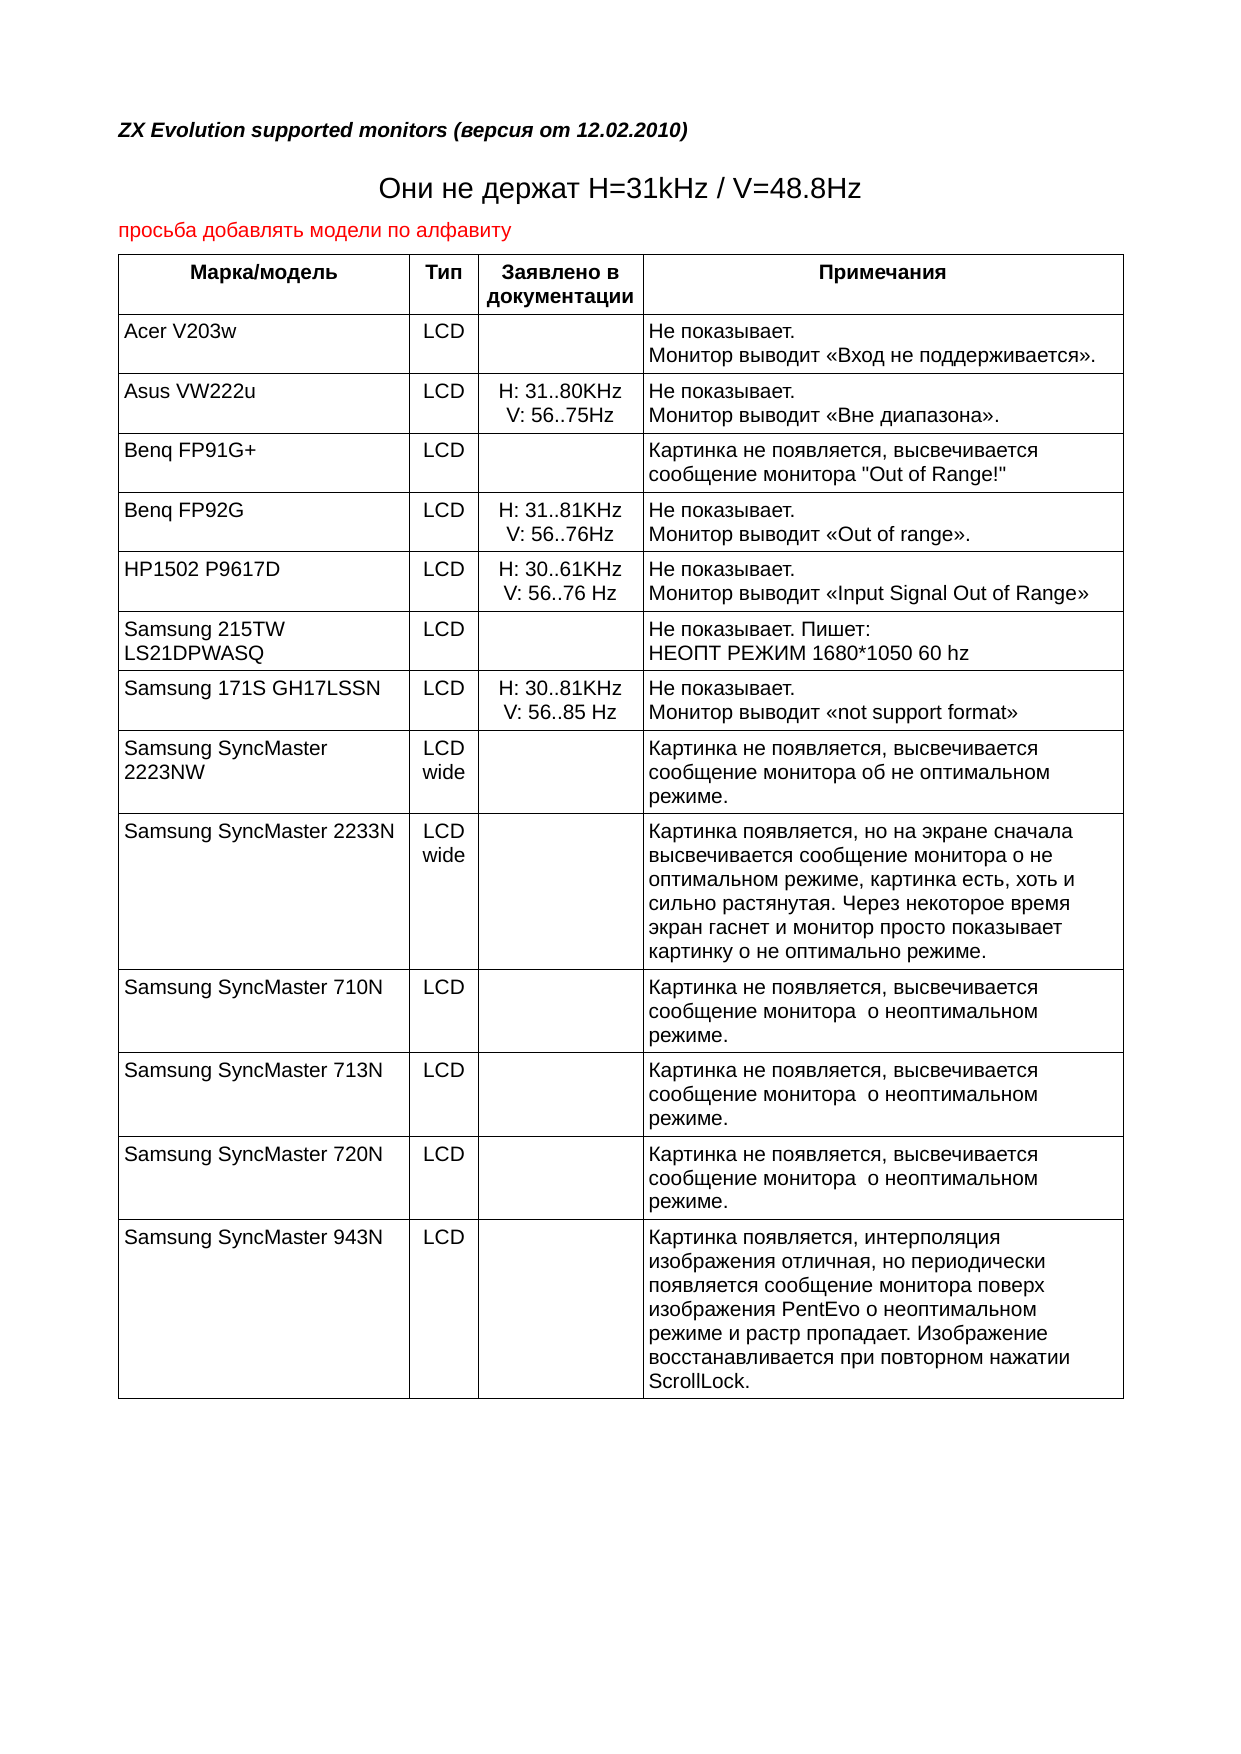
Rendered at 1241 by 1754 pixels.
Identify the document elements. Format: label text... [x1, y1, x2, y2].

table_cell Не показывает. Монитор выводит «not support format» [644, 671, 1123, 730]
table_cell LCD [410, 1137, 478, 1219]
table_cell Картинка не появляется, высвечивается сообщение монитора об не оптимальном режиме. [644, 731, 1123, 813]
table_cell [479, 731, 643, 813]
table_cell [479, 1220, 643, 1398]
table_cell LCD [410, 1220, 478, 1398]
text просьба добавлять модели по алфавиту [118, 218, 1122, 242]
table_cell [479, 612, 643, 670]
table_cell [479, 814, 643, 969]
table_cell Картинка не появляется, высвечивается сообщение монитора о неоптимальном режиме. [644, 1137, 1123, 1219]
table_header Марка/модель [119, 255, 409, 313]
table_cell Картинка появляется, интерполяция изображения отличная, но периодически появляется сообщение монитора поверх изображения PentEvo о неоптимальном режиме и растр пропадает. Изображение восстанавливается при повторном нажатии ScrollLock. [644, 1220, 1123, 1398]
text Они не держат H=31kHz / V=48.8Hz [118, 172, 1122, 205]
table_cell Samsung SyncMaster 2223NW [119, 731, 409, 813]
table_cell Картинка не появляется, высвечивается сообщение монитора о неоптимальном режиме. [644, 970, 1123, 1052]
table_cell [479, 1053, 643, 1136]
table_cell Не показывает. Монитор выводит «Вне диапазона». [644, 374, 1123, 432]
table_cell Samsung 215TW LS21DPWASQ [119, 612, 409, 670]
table_cell H: 30..81KHz V: 56..85 Hz [479, 671, 643, 730]
table_header Заявлено в документации [479, 255, 643, 313]
table_cell LCD [410, 671, 478, 730]
table_cell Samsung SyncMaster 2233N [119, 814, 409, 969]
table_cell [479, 970, 643, 1052]
table_header Тип [410, 255, 478, 313]
table_cell Samsung SyncMaster 710N [119, 970, 409, 1052]
table_cell LCD wide [410, 731, 478, 813]
table_cell Картинка не появляется, высвечивается сообщение монитора о неоптимальном режиме. [644, 1053, 1123, 1136]
table_header Примечания [644, 255, 1123, 313]
table_cell [479, 315, 643, 373]
table_cell Asus VW222u [119, 374, 409, 432]
table_cell LCD [410, 1053, 478, 1136]
table_cell LCD [410, 315, 478, 373]
table_cell Не показывает. Монитор выводит «Out of range». [644, 493, 1123, 551]
table_cell Картинка появляется, но на экране сначала высвечивается сообщение монитора о не оптимальном режиме, картинка есть, хоть и сильно растянутая. Через некоторое время экран гаснет и монитор просто показывает картинку о не оптимально режиме. [644, 814, 1123, 969]
table_cell LCD [410, 552, 478, 611]
table_cell LCD [410, 434, 478, 492]
table_cell [479, 1137, 643, 1219]
table_cell Не показывает. Монитор выводит «Вход не поддерживается». [644, 315, 1123, 373]
table_cell HP1502 P9617D [119, 552, 409, 611]
table_cell H: 31..81KHz V: 56..76Hz [479, 493, 643, 551]
table_cell Не показывает. Монитор выводит «Input Signal Out of Range» [644, 552, 1123, 611]
table_cell Acer V203w [119, 315, 409, 373]
table_cell H: 30..61KHz V: 56..76 Hz [479, 552, 643, 611]
table_cell Не показывает. Пишет: НЕОПТ РЕЖИМ 1680*1050 60 hz [644, 612, 1123, 670]
table_cell LCD [410, 374, 478, 432]
table_cell H: 31..80KHz V: 56..75Hz [479, 374, 643, 432]
table_cell Benq FP91G+ [119, 434, 409, 492]
table_cell Картинка не появляется, высвечивается сообщение монитора "Out of Range!" [644, 434, 1123, 492]
table_cell Samsung SyncMaster 713N [119, 1053, 409, 1136]
table_cell Samsung 171S GH17LSSN [119, 671, 409, 730]
table_cell LCD [410, 970, 478, 1052]
table_cell LCD [410, 612, 478, 670]
table_cell Benq FP92G [119, 493, 409, 551]
table_cell Samsung SyncMaster 720N [119, 1137, 409, 1219]
table_cell LCD wide [410, 814, 478, 969]
table_cell Samsung SyncMaster 943N [119, 1220, 409, 1398]
table_cell LCD [410, 493, 478, 551]
table_cell [479, 434, 643, 492]
